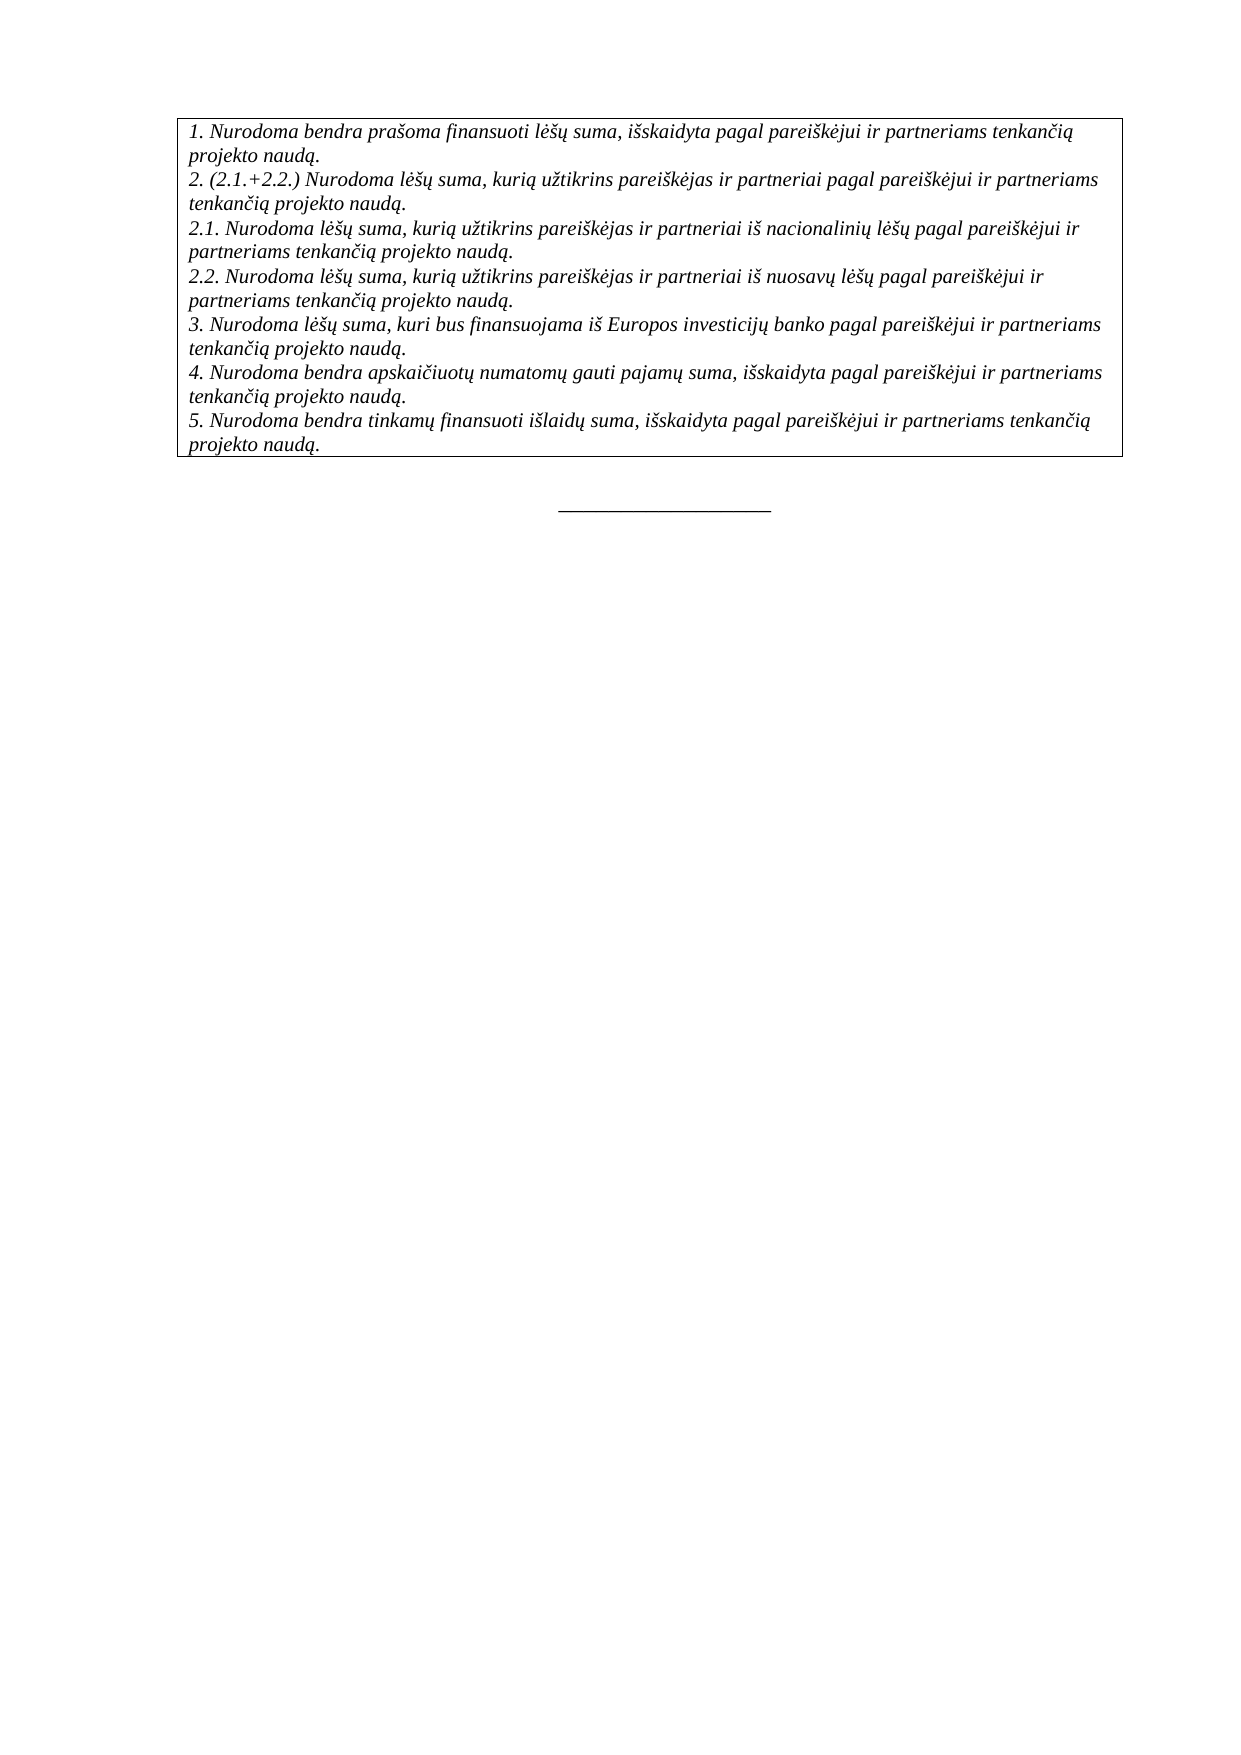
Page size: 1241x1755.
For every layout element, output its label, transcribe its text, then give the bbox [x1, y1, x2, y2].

table_header 1. Nurodoma bendra prašoma finansuoti lėšų suma, išskaidyta pagal pareiškėjui ir partneriams tenkančią projekto naudą. 2. (2.1.+2.2.) Nurodoma lėšų suma, kurią užtikrins pareiškėjas ir partneriai pagal pareiškėjui ir partneriams tenkančią projekto naudą. 2.1. Nurodoma lėšų suma, kurią užtikrins pareiškėjas ir partneriai iš nacionalinių lėšų pagal pareiškėjui ir partneriams tenkančią projekto naudą. 2.2. Nurodoma lėšų suma, kurią užtikrins pareiškėjas ir partneriai iš nuosavų lėšų pagal pareiškėjui ir partneriams tenkančią projekto naudą. 3. Nurodoma lėšų suma, kuri bus finansuojama iš Europos investicijų banko pagal pareiškėjui ir partneriams tenkančią projekto naudą. 4. Nurodoma bendra apskaičiuotų numatomų gauti pajamų suma, išskaidyta pagal pareiškėjui ir partneriams tenkančią projekto naudą. 5. Nurodoma bendra tinkamų finansuoti išlaidų suma, išskaidyta pagal pareiškėjui ir partneriams tenkančią projekto naudą. [178, 119, 1122, 456]
text _________________ [177, 486, 1152, 514]
